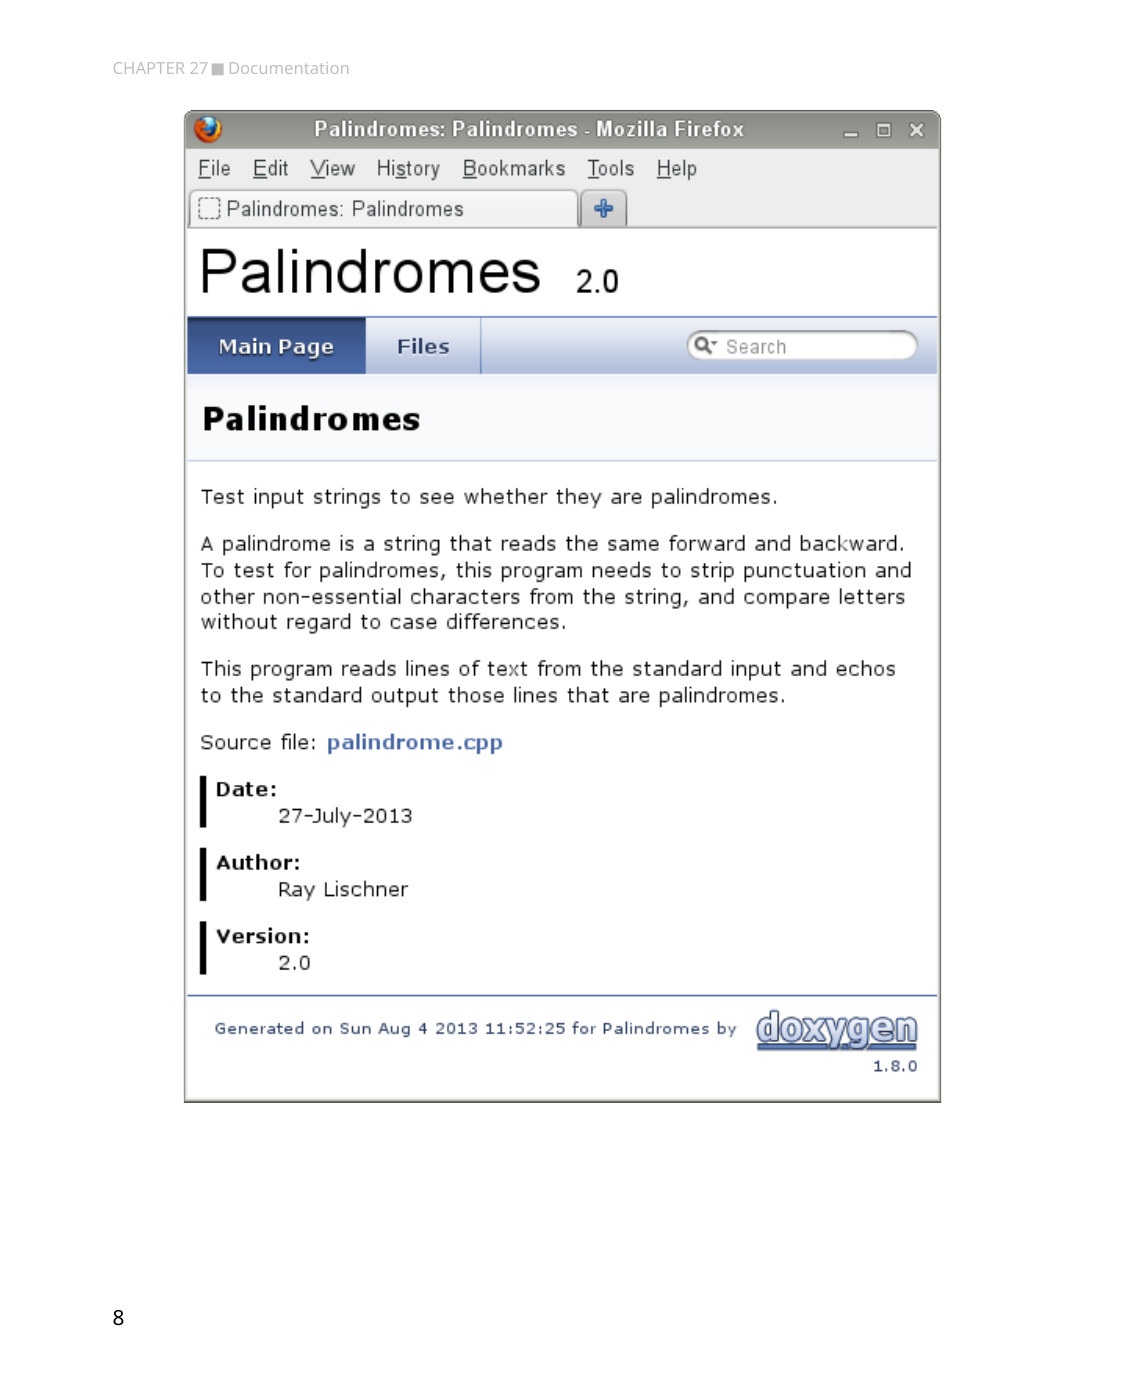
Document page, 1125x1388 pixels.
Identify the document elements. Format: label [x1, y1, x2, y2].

picture [183, 110, 942, 1103]
